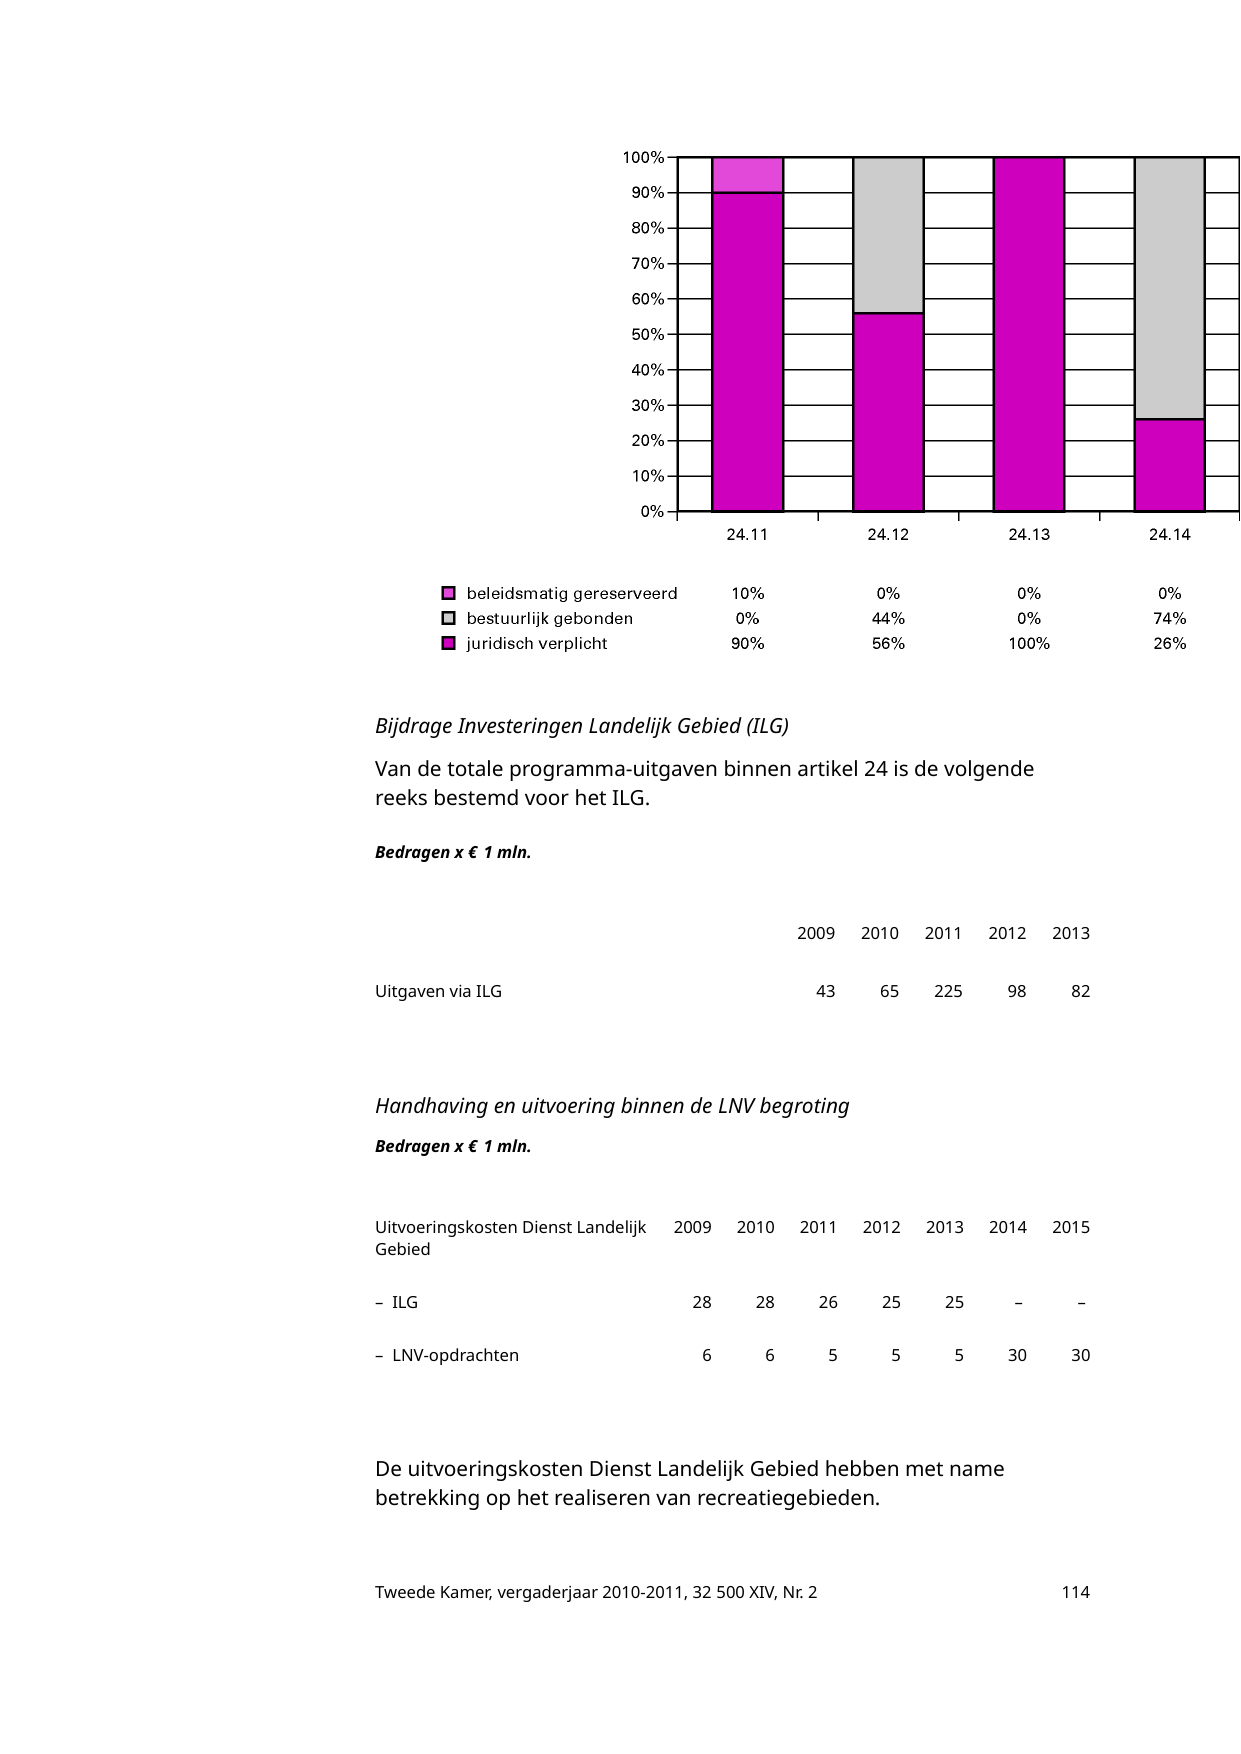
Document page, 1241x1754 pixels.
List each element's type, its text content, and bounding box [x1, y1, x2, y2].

table_header 2012 [963, 922, 1026, 980]
table_cell 28 [711, 1291, 774, 1343]
table_cell 30 [1027, 1344, 1090, 1396]
table_cell 5 [775, 1344, 838, 1396]
table_header 2013 [1026, 922, 1090, 980]
table_cell 65 [835, 980, 899, 1033]
table_cell 98 [963, 980, 1026, 1033]
table_header 2012 [838, 1215, 901, 1291]
table_cell 6 [711, 1344, 774, 1396]
table_header 2010 [835, 922, 899, 980]
table_header 2011 [899, 922, 963, 980]
text Bedragen x € 1 mln. [375, 841, 1090, 864]
table_cell 225 [899, 980, 963, 1033]
table_cell Uitgaven via ILG [375, 980, 771, 1033]
table_header 2014 [964, 1215, 1027, 1291]
table_cell – ILG [375, 1291, 648, 1343]
text Bijdrage Investeringen Landelijk Gebied (ILG) [375, 711, 1090, 739]
text Handhaving en uitvoering binnen de LNV begroting [375, 1091, 1090, 1120]
text Bedragen x € 1 mln. [375, 1135, 1090, 1157]
table_cell 26 [775, 1291, 838, 1343]
table_header 2010 [711, 1215, 774, 1291]
text Van de totale programma-uitgaven binnen artikel 24 is de volgende reeks bestemd voor het ILG. [375, 754, 1090, 811]
table_cell 5 [901, 1344, 964, 1396]
table_cell – LNV-opdrachten [375, 1344, 648, 1396]
table_header 2011 [775, 1215, 838, 1291]
table_cell 82 [1026, 980, 1090, 1033]
table_header Uitvoeringskosten Dienst Landelijk Gebied [375, 1215, 648, 1291]
table_header 2009 [771, 922, 835, 980]
picture [276, 150, 1240, 653]
table_cell 25 [901, 1291, 964, 1343]
table_cell – [964, 1291, 1027, 1343]
table_header [375, 922, 771, 980]
table_cell 43 [771, 980, 835, 1033]
table_header 2009 [648, 1215, 711, 1291]
table_cell 5 [838, 1344, 901, 1396]
table_cell 30 [964, 1344, 1027, 1396]
table_header 2015 [1027, 1215, 1090, 1291]
table_cell 28 [648, 1291, 711, 1343]
table_header 2013 [901, 1215, 964, 1291]
table_cell 6 [648, 1344, 711, 1396]
text De uitvoeringskosten Dienst Landelijk Gebied hebben met name betrekking op het realiseren van recreatiegebieden. [375, 1454, 1090, 1511]
table_cell – [1027, 1291, 1090, 1343]
table_cell 25 [838, 1291, 901, 1343]
